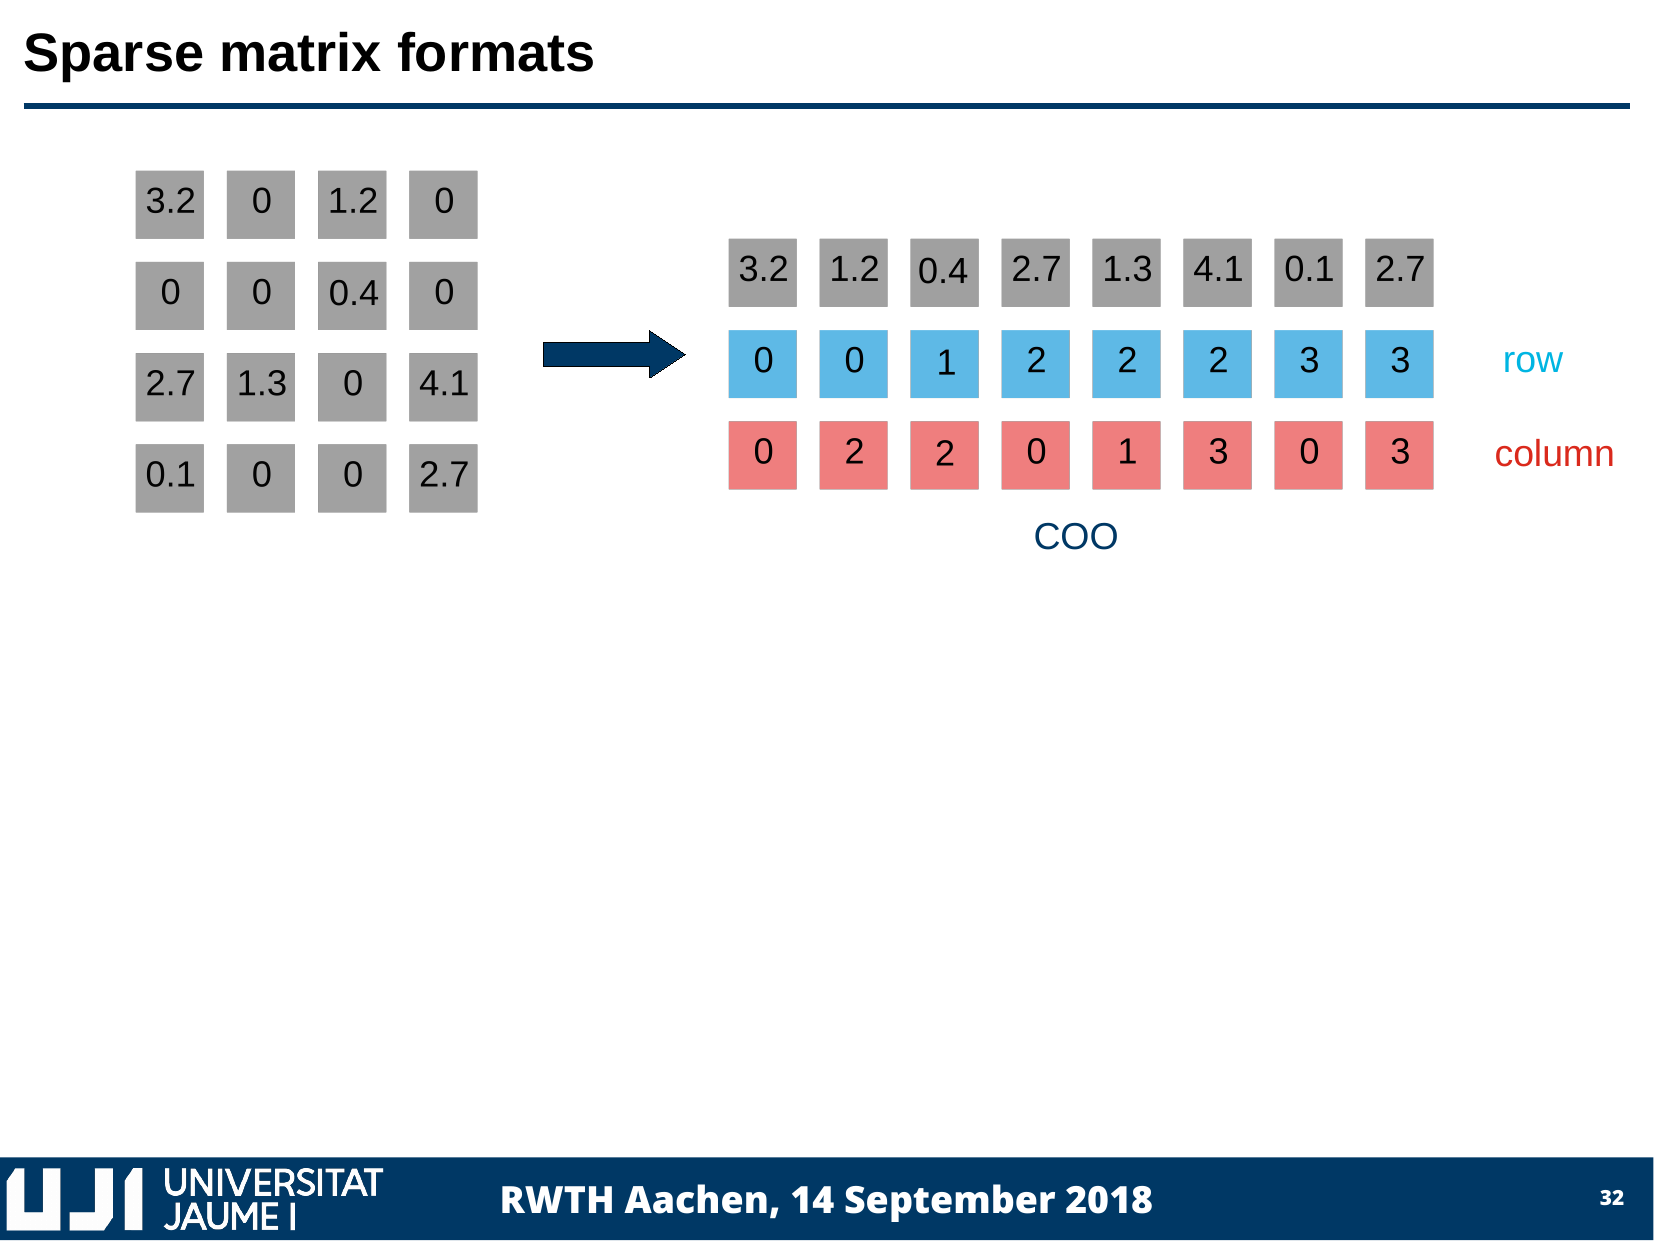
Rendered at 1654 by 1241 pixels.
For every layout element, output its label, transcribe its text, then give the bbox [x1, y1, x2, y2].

text_box COO [1018, 507, 1134, 565]
text_box row [1488, 330, 1579, 388]
picture [0, 1158, 390, 1241]
picture [721, 231, 1441, 497]
text_box [543, 330, 686, 378]
text_box column [1479, 425, 1630, 483]
title Sparse matrix formats [23, 0, 1630, 107]
picture [128, 163, 485, 520]
